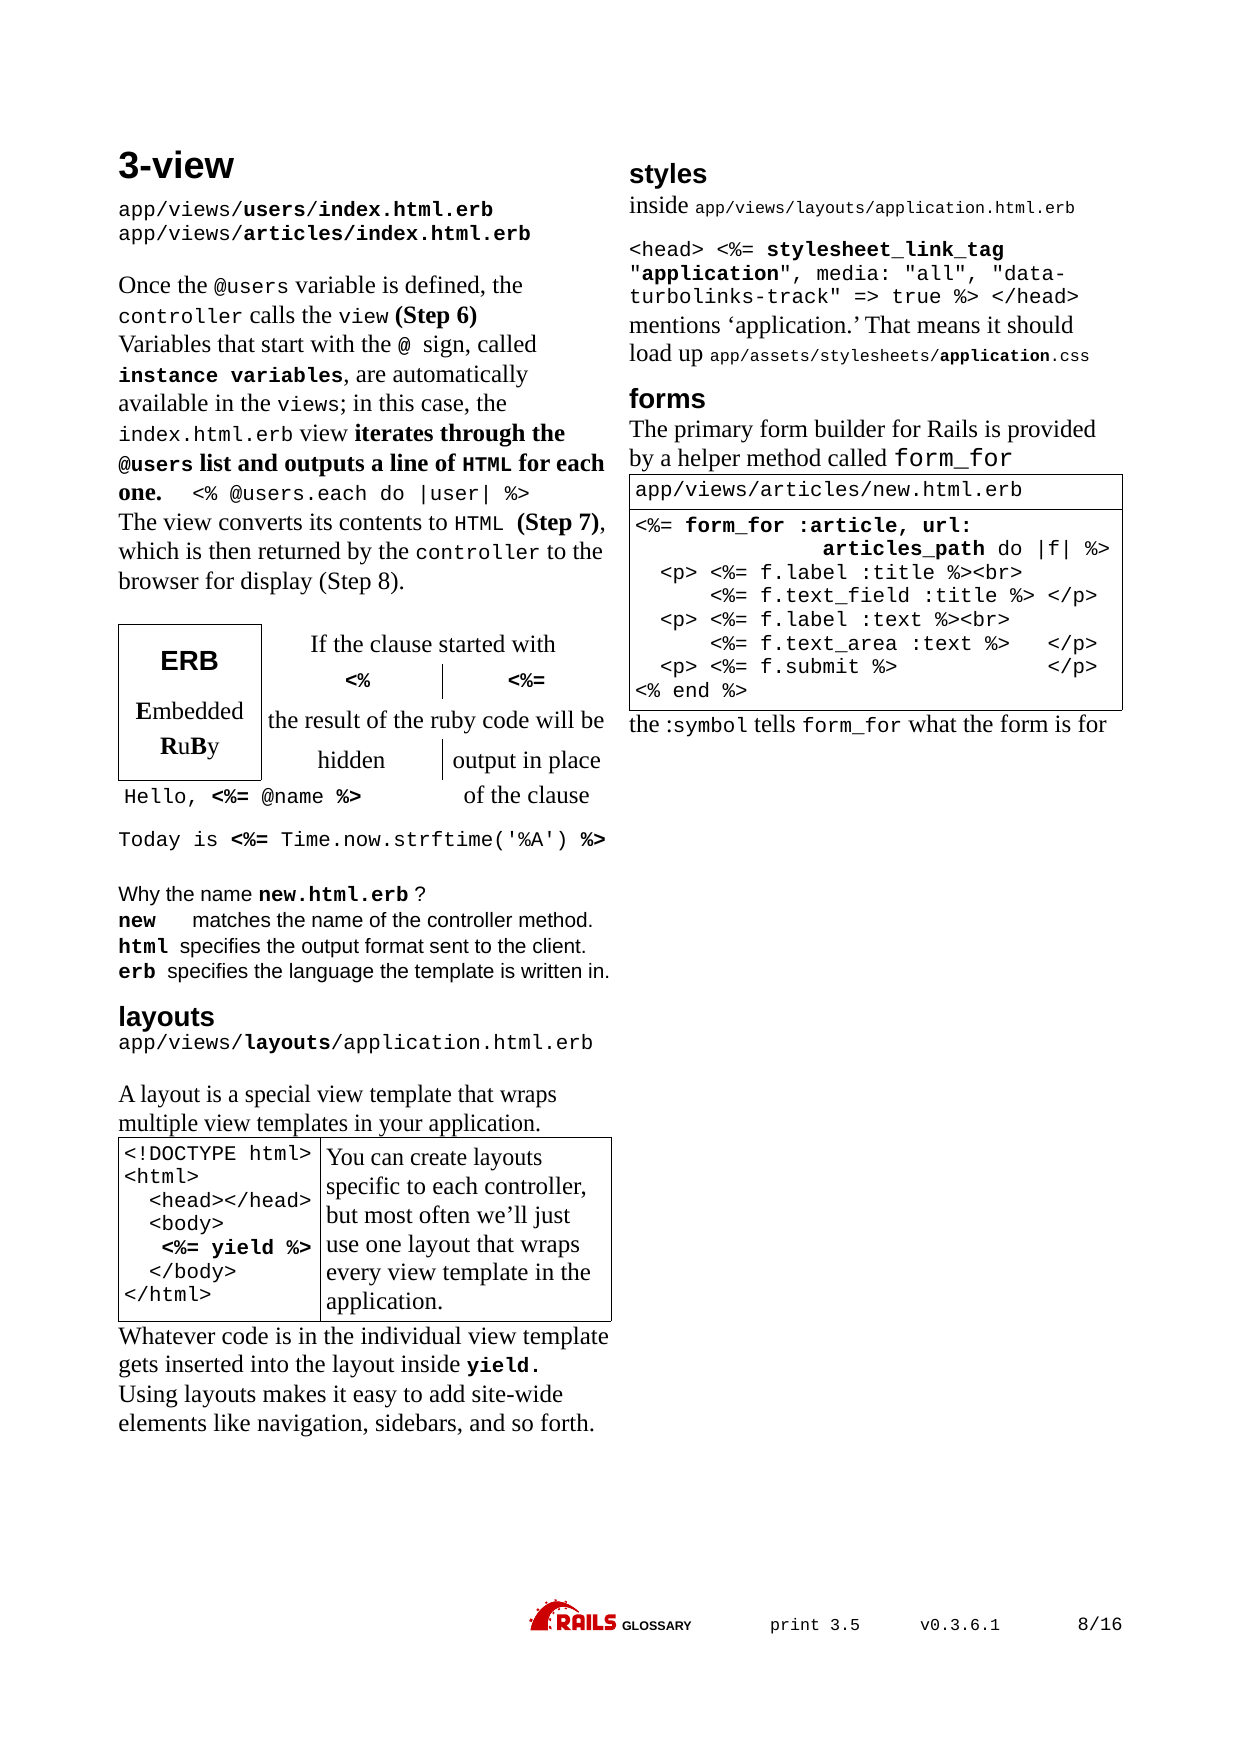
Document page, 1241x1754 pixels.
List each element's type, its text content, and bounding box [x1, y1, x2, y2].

subtitle layouts [118, 1000, 611, 1032]
table_cell output in place of the clause [442, 739, 611, 829]
text app/views/users/index.html.erb [118, 199, 611, 223]
table_header You can create layouts specific to each controller, but most often we’ll just use one layout that wraps every view template in the application. [321, 1138, 611, 1321]
table_header <!DOCTYPE html> <html> <head></head> <body> <%= yield %> </body> </html> [119, 1138, 320, 1321]
subtitle 3-view [118, 143, 611, 187]
text app/views/layouts/application.html.erb [118, 1032, 611, 1056]
text Whatever code is in the individual view template gets inserted into the layout inside yield. [118, 1322, 611, 1379]
table_cell <%= form_for :article, url: articles_path do |f| %> <p> <%= f.label :title %><br> <%= f.text_field :title %> </p> <p> <%= f.label :text %><br> <%= f.text_area :text %> </p> <p> <%= f.submit %> </p> <% end %> [630, 510, 1122, 709]
text inside app/views/layouts/application.html.erb [629, 190, 1122, 218]
text the :symbol tells form_for what the form is for [629, 711, 1122, 739]
text mentions ‘application.’ That means it should load up app/assets/stylesheets/application.css [629, 310, 1122, 367]
table_header ERB Embedded RuBy [119, 625, 261, 780]
subtitle forms [629, 382, 1122, 414]
text The primary form builder for Rails is provided by a helper method called form_for [629, 414, 1122, 473]
text Using layouts makes it easy to add site-wide elements like navigation, sidebars, and so forth. [118, 1379, 611, 1437]
text "application", media: "all", "data-turbolinks-track" => true %> </head> [629, 262, 1122, 310]
text new matches the name of the controller method. [118, 908, 611, 933]
subtitle styles [629, 158, 1122, 190]
text The view converts its contents to HTML (Step 7), which is then returned by the controller to the browser for display (Step 8). [118, 507, 611, 595]
text Today is <%= Time.now.strftime('%A') %> [118, 829, 611, 852]
text Why the name new.html.erb ? [118, 882, 611, 908]
table_header If the clause started with [262, 624, 611, 664]
text Variables that start with the @ sign, called instance variables, are automatically available in the views; in this case, the index.html.erb view iterates through the @users list and outputs a line of HTML for each one. <% @users.each do |user| %> [118, 329, 611, 507]
text A layout is a special view template that wraps multiple view templates in your application. [118, 1079, 611, 1137]
table_cell <% [262, 664, 442, 699]
table_cell hidden [262, 739, 442, 780]
text app/views/articles/index.html.erb [118, 223, 611, 247]
text <head> <%= stylesheet_link_tag [629, 239, 1122, 262]
table_cell Hello, <%= @name %> [118, 780, 442, 829]
table_cell <%= [443, 664, 611, 699]
text Once the @users variable is defined, the controller calls the view (Step 6) [118, 270, 611, 329]
text html specifies the output format sent to the client. erb specifies the language the template is written in. [118, 933, 611, 985]
table_header app/views/articles/new.html.erb [630, 475, 1122, 509]
table_cell the result of the ruby code will be [262, 699, 611, 739]
